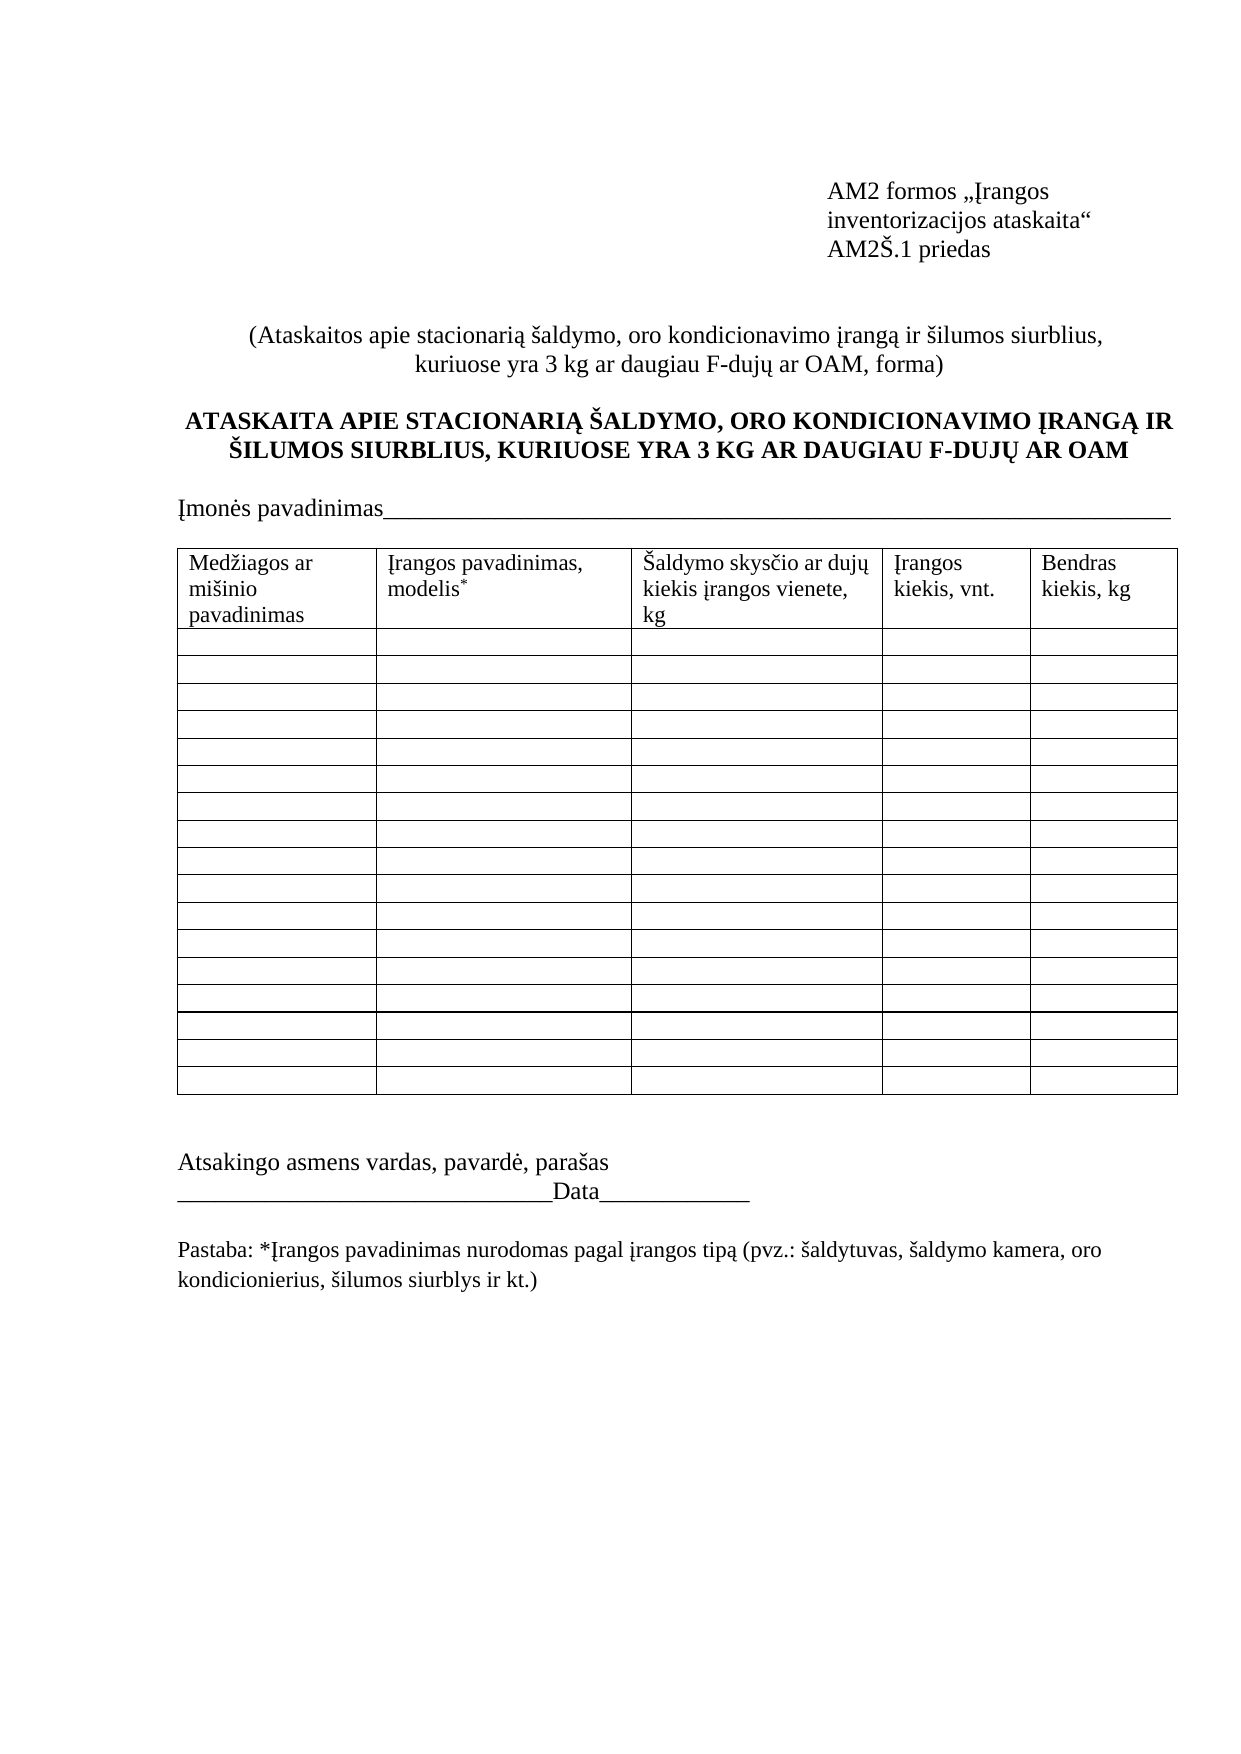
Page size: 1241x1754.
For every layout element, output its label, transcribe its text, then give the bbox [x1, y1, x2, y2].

table_cell [377, 875, 631, 902]
text Įmonės pavadinimas_______________________________________________________________ [177, 493, 1181, 521]
table_cell [1031, 958, 1177, 984]
table_cell [178, 958, 376, 984]
table_cell [178, 848, 376, 874]
table_cell [178, 930, 376, 957]
table_cell [1031, 930, 1177, 957]
text ATASKAITA APIE STACIONARIĄ ŠALDYMO, ORO KONDICIONAVIMO ĮRANGĄ IR ŠILUMOS SIURBLIUS, KURIUOSE YRA 3 KG AR DAUGIAU F-DUJŲ AR OAM [177, 406, 1181, 464]
text inventorizacijos ataskaita“ [827, 205, 1181, 234]
table_cell [883, 711, 1030, 737]
table_cell [377, 1040, 631, 1066]
table_cell [632, 848, 882, 874]
table_cell [178, 739, 376, 765]
table_cell [632, 958, 882, 984]
table_cell [632, 821, 882, 847]
table_cell [377, 711, 631, 737]
table_cell [377, 684, 631, 710]
table_cell [1031, 1040, 1177, 1066]
table_cell [178, 1067, 376, 1093]
table_cell [632, 1067, 882, 1093]
table_cell [883, 739, 1030, 765]
table_cell [377, 821, 631, 847]
table_cell [883, 656, 1030, 683]
table_cell [377, 1067, 631, 1093]
table_cell [883, 1013, 1030, 1039]
table_cell [883, 629, 1030, 655]
table_header Medžiagos ar mišinio pavadinimas [178, 549, 376, 628]
table_cell [883, 684, 1030, 710]
text Atsakingo asmens vardas, pavardė, parašas ______________________________Data____________ [177, 1147, 1181, 1205]
table_cell [632, 1013, 882, 1039]
table_cell [1031, 903, 1177, 929]
table_cell [883, 766, 1030, 792]
table_cell [632, 656, 882, 683]
table_cell [178, 766, 376, 792]
table_cell [1031, 875, 1177, 902]
table_cell [632, 985, 882, 1011]
table_cell [883, 793, 1030, 819]
table_cell [632, 711, 882, 737]
table_cell [883, 958, 1030, 984]
table_cell [178, 875, 376, 902]
table_cell [1031, 739, 1177, 765]
table_cell [883, 903, 1030, 929]
table_cell [1031, 684, 1177, 710]
table_cell [632, 903, 882, 929]
text AM2Š.1 priedas [827, 234, 1181, 263]
table_cell [632, 793, 882, 819]
table_cell [883, 848, 1030, 874]
table_cell [883, 1067, 1030, 1093]
table_cell [1031, 656, 1177, 683]
table_cell [883, 930, 1030, 957]
table_header Įrangos kiekis, vnt. [883, 549, 1030, 628]
table_cell [377, 958, 631, 984]
table_cell [178, 629, 376, 655]
table_header Šaldymo skysčio ar dujų kiekis įrangos vienete, kg [632, 549, 882, 628]
table_cell [377, 1013, 631, 1039]
table_cell [632, 1040, 882, 1066]
table_cell [1031, 711, 1177, 737]
table_cell [883, 875, 1030, 902]
table_cell [178, 903, 376, 929]
table_header Bendras kiekis, kg [1031, 549, 1177, 628]
table_cell [632, 739, 882, 765]
table_cell [1031, 985, 1177, 1011]
text kuriuose yra 3 kg ar daugiau F-dujų ar OAM, forma) [177, 349, 1181, 378]
table_cell [632, 875, 882, 902]
table_cell [883, 985, 1030, 1011]
table_cell [1031, 848, 1177, 874]
table_cell [377, 656, 631, 683]
table_cell [377, 793, 631, 819]
table_cell [1031, 821, 1177, 847]
table_cell [178, 1040, 376, 1066]
table_cell [632, 930, 882, 957]
text Pastaba: *Įrangos pavadinimas nurodomas pagal įrangos tipą (pvz.: šaldytuvas, šaldymo kamera, oro kondicionierius, šilumos siurblys ir kt.) [177, 1236, 1181, 1293]
table_header Įrangos pavadinimas, modelis* [377, 549, 631, 628]
table_cell [178, 985, 376, 1011]
table_cell [377, 903, 631, 929]
table_cell [1031, 629, 1177, 655]
table_cell [632, 629, 882, 655]
table_cell [377, 930, 631, 957]
table_cell [377, 985, 631, 1011]
table_cell [632, 766, 882, 792]
text AM2 formos „Įrangos [827, 176, 1181, 205]
table_cell [178, 656, 376, 683]
table_cell [377, 629, 631, 655]
table_cell [377, 766, 631, 792]
table_cell [178, 821, 376, 847]
table_cell [883, 821, 1030, 847]
table_cell [178, 793, 376, 819]
table_cell [377, 848, 631, 874]
text (Ataskaitos apie stacionarią šaldymo, oro kondicionavimo įrangą ir šilumos siurblius, [177, 320, 1181, 349]
table_cell [178, 684, 376, 710]
table_cell [1031, 1067, 1177, 1093]
table_cell [1031, 766, 1177, 792]
table_cell [178, 711, 376, 737]
table_cell [178, 1013, 376, 1039]
table_cell [632, 684, 882, 710]
table_cell [1031, 1013, 1177, 1039]
table_cell [377, 739, 631, 765]
table_cell [883, 1040, 1030, 1066]
table_cell [1031, 793, 1177, 819]
